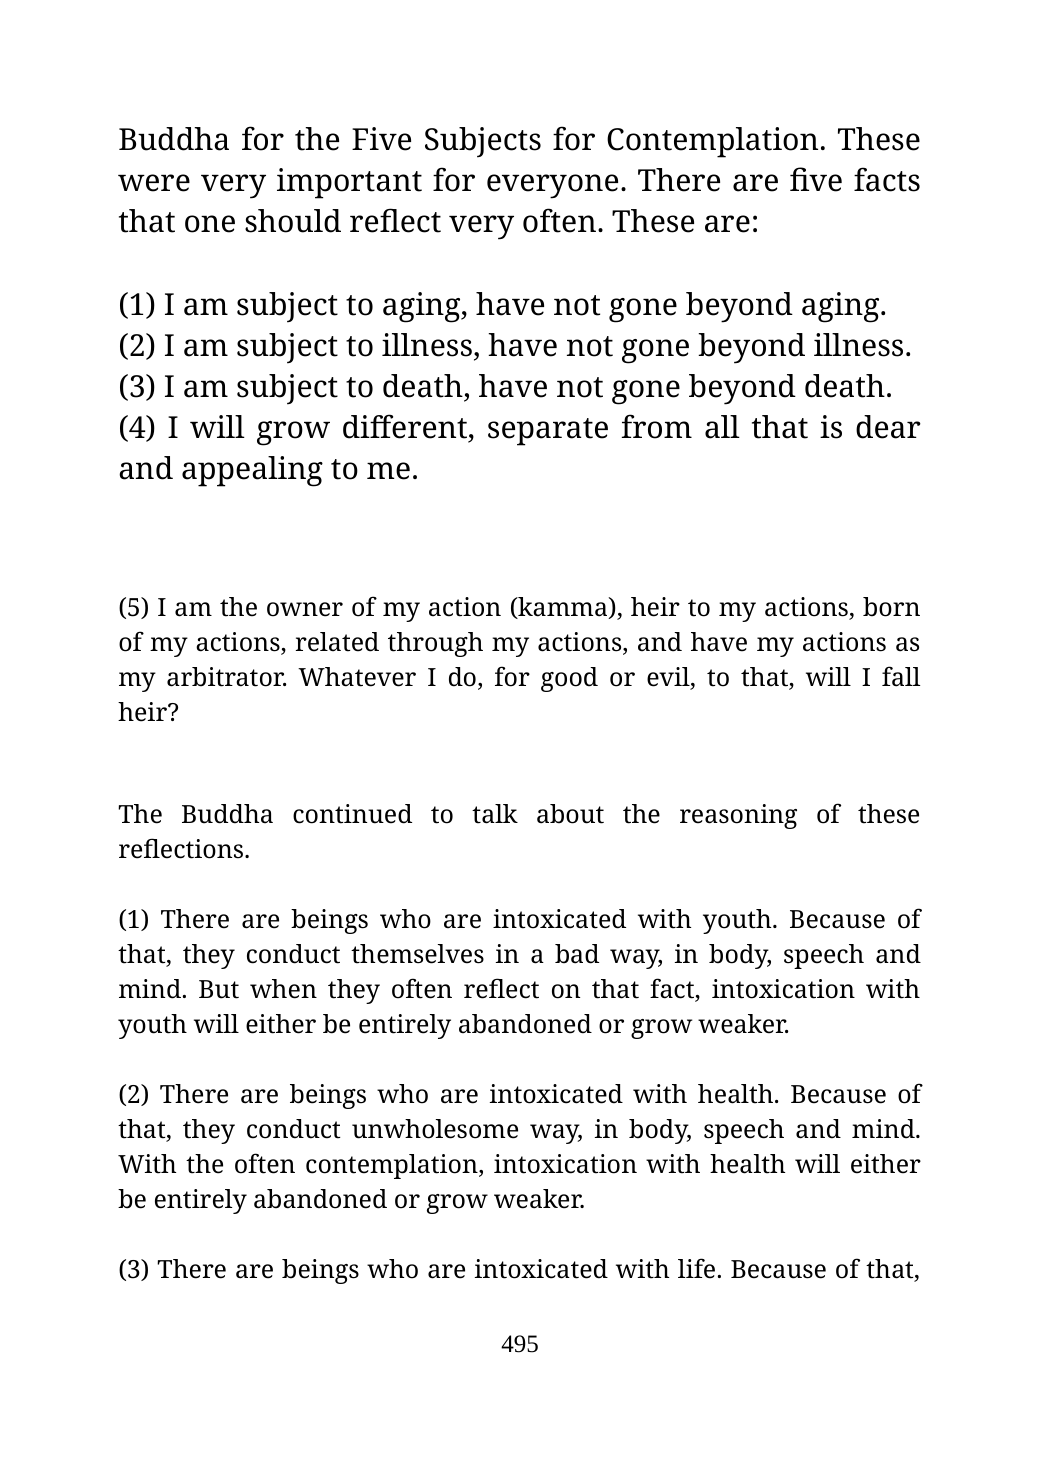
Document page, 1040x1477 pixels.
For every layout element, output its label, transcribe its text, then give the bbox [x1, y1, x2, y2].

text (5) I am the owner of my action (kamma), heir to my actions, born of my actions, related through my actions, and have my actions as my arbitrator. Whatever I do, for good or evil, to that, will I fall heir? [118, 588, 922, 728]
text Buddha for the Five Subjects for Contemplation. These were very important for everyone. There are five facts that one should reflect very often. These are: (1) I am subject to aging, have not gone beyond aging. (2) I am subject to illness, have not gone beyond illness. (3) I am subject to death, have not gone beyond death. (4) I will grow different, separate from all that is dear and appealing to me. [118, 118, 922, 488]
text The Buddha continued to talk about the reasoning of these reflections. (1) There are beings who are intoxicated with youth. Because of that, they conduct themselves in a bad way, in body, speech and mind. But when they often reflect on that fact, intoxication with youth will either be entirely abandoned or grow weaker. (2) There are beings who are intoxicated with health. Because of that, they conduct unwholesome way, in body, speech and mind. With the often contemplation, intoxication with health will either be entirely abandoned or grow weaker. (3) There are beings who are intoxicated with life. Because of that, [118, 761, 922, 1286]
